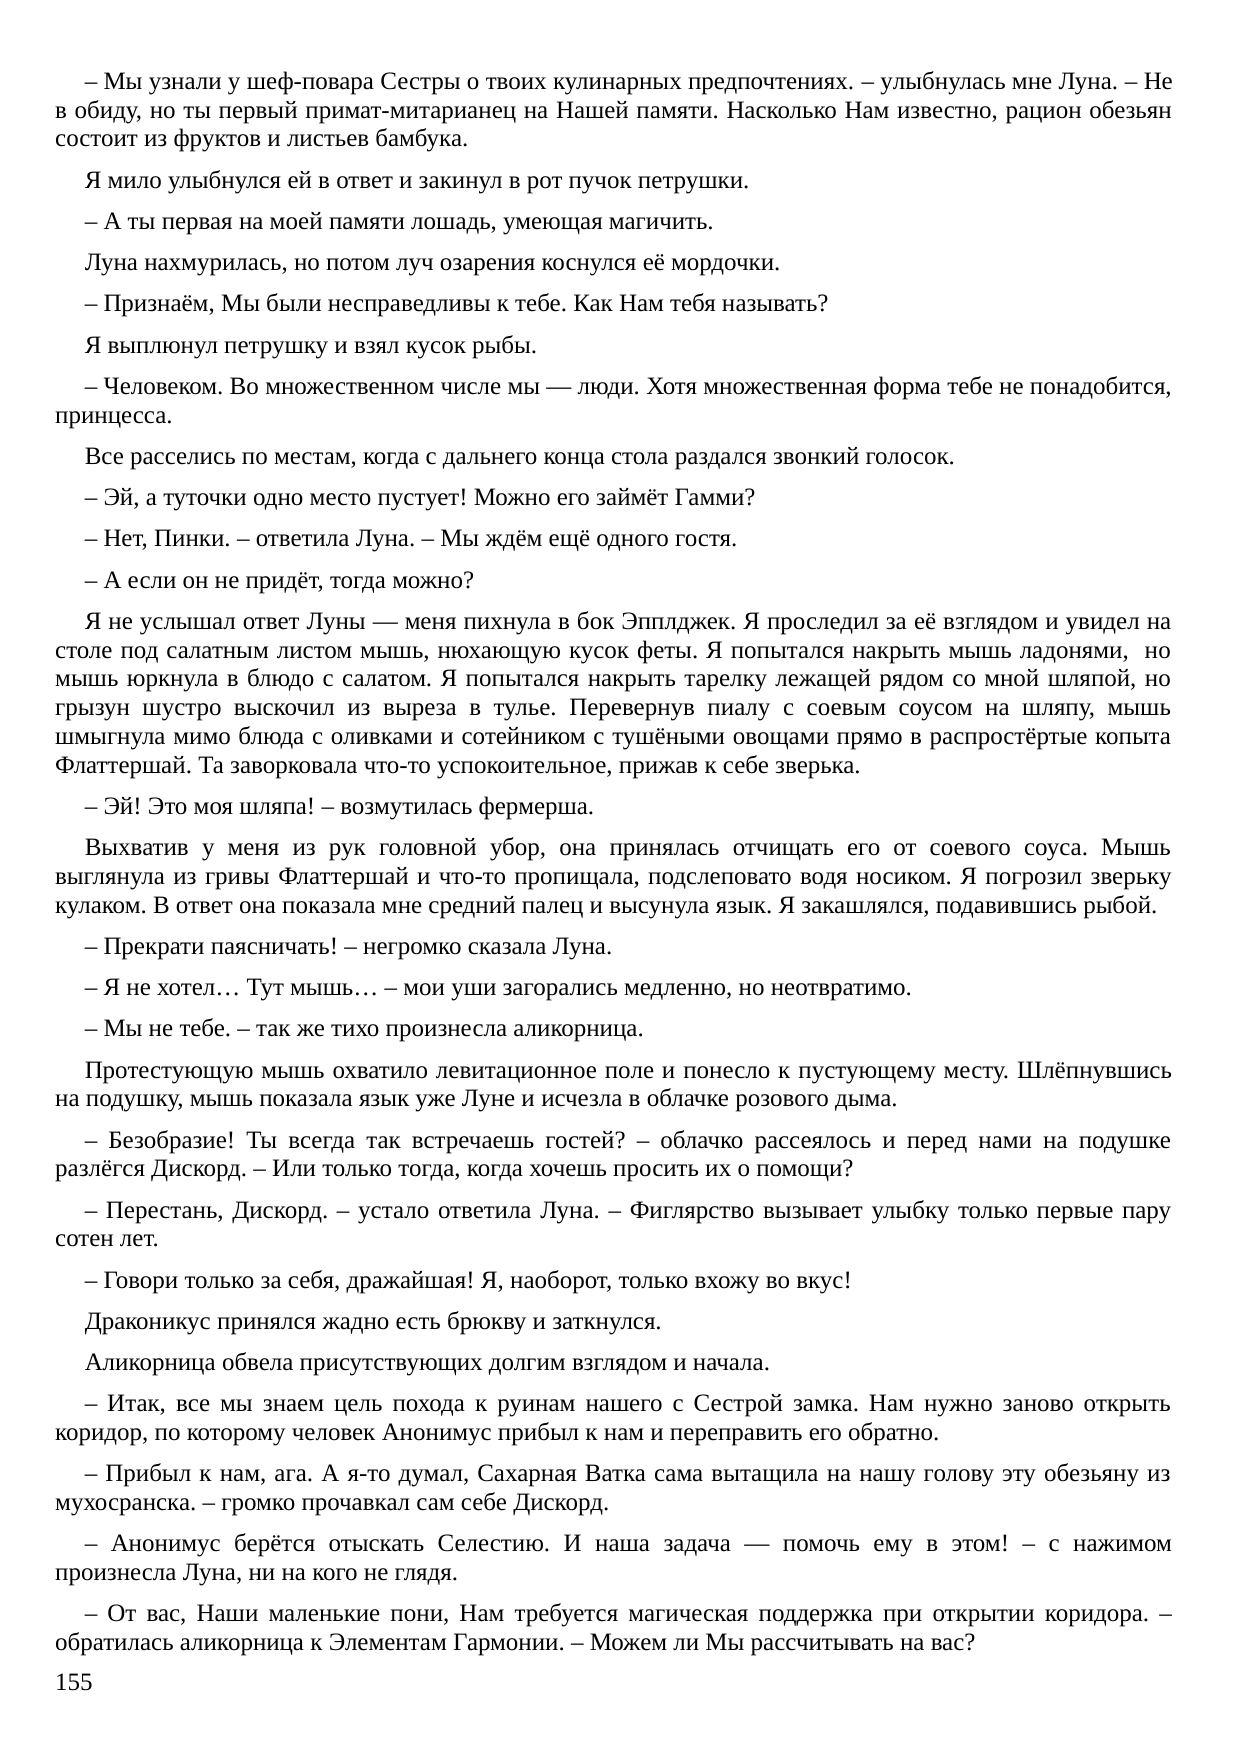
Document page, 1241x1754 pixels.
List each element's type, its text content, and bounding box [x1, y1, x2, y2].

text – А если он не придёт, тогда можно? [55, 565, 1173, 593]
text – Прибыл к нам, ага. А я-то думал, Сахарная Ватка сама вытащила на нашу голову эту обезьяну из мухосранска. – громко прочавкал сам себе Дискорд. [55, 1458, 1173, 1516]
text – Мы узнали у шеф-повара Сестры о твоих кулинарных предпочтениях. – улыбнулась мне Луна. – Не в обиду, но ты первый примат-митарианец на Нашей памяти. Насколько Нам известно, рацион обезьян состоит из фруктов и листьев бамбука. [55, 66, 1173, 152]
text – Эй! Это моя шляпа! – возмутилась фермерша. [55, 791, 1173, 820]
text Протестующую мышь охватило левитационное поле и понесло к пустующему месту. Шлёпнувшись на подушку, мышь показала язык уже Луне и исчезла в облачке розового дыма. [55, 1055, 1173, 1112]
text – Анонимус берётся отыскать Селестию. И наша задача — помочь ему в этом! – с нажимом произнесла Луна, ни на кого не глядя. [55, 1528, 1173, 1586]
text – Я не хотел… Тут мышь… – мои уши загорались медленно, но неотвратимо. [55, 972, 1173, 1001]
text – От вас, Наши маленькие пони, Нам требуется магическая поддержка при открытии коридора. – обратилась аликорница к Элементам Гармонии. – Можем ли Мы рассчитывать на вас? [55, 1598, 1173, 1656]
text – Признаём, Мы были несправедливы к тебе. Как Нам тебя называть? [55, 288, 1173, 317]
text – Нет, Пинки. – ответила Луна. – Мы ждём ещё одного гостя. [55, 523, 1173, 552]
text Луна нахмурилась, но потом луч озарения коснулся её мордочки. [55, 247, 1173, 276]
text Я не услышал ответ Луны — меня пихнула в бок Эпплджек. Я проследил за её взглядом и увидел на столе под салатным листом мышь, нюхающую кусок феты. Я попытался накрыть мышь ладонями, но мышь юркнула в блюдо с салатом. Я попытался накрыть тарелку лежащей рядом со мной шляпой, но грызун шустро выскочил из выреза в тулье. Перевернув пиалу с соевым соусом на шляпу, мышь шмыгнула мимо блюда с оливками и сотейником с тушёными овощами прямо в распростёртые копыта Флаттершай. Та заворковала что-то успокоительное, прижав к себе зверька. [55, 606, 1173, 778]
text Я мило улыбнулся ей в ответ и закинул в рот пучок петрушки. [55, 165, 1173, 193]
text – Перестань, Дискорд. – устало ответила Луна. – Фиглярство вызывает улыбку только первые пару сотен лет. [55, 1195, 1173, 1252]
text Я выплюнул петрушку и взял кусок рыбы. [55, 330, 1173, 358]
text Все расселись по местам, когда с дальнего конца стола раздался звонкий голосок. [55, 441, 1173, 470]
text – Прекрати паясничать! – негромко сказала Луна. [55, 931, 1173, 960]
text Выхватив у меня из рук головной убор, она принялась отчищать его от соевого соуса. Мышь выглянула из гривы Флаттершай и что-то пропищала, подслеповато водя носиком. Я погрозил зверьку кулаком. В ответ она показала мне средний палец и высунула язык. Я закашлялся, подавившись рыбой. [55, 832, 1173, 918]
text – Человеком. Во множественном числе мы — люди. Хотя множественная форма тебе не понадобится, принцесса. [55, 371, 1173, 428]
text – Мы не тебе. – так же тихо произнесла аликорница. [55, 1013, 1173, 1042]
text – Безобразие! Ты всегда так встречаешь гостей? – облачко рассеялось и перед нами на подушке разлёгся Дискорд. – Или только тогда, когда хочешь просить их о помощи? [55, 1125, 1173, 1182]
text Аликорница обвела присутствующих долгим взглядом и начала. [55, 1347, 1173, 1376]
text Драконикус принялся жадно есть брюкву и заткнулся. [55, 1306, 1173, 1335]
text – Итак, все мы знаем цель похода к руинам нашего с Сестрой замка. Нам нужно заново открыть коридор, по которому человек Анонимус прибыл к нам и переправить его обратно. [55, 1388, 1173, 1446]
text – Эй, а туточки одно место пустует! Можно его займёт Гамми? [55, 482, 1173, 511]
text – А ты первая на моей памяти лошадь, умеющая магичить. [55, 206, 1173, 235]
text – Говори только за себя, дражайшая! Я, наоборот, только вхожу во вкус! [55, 1265, 1173, 1293]
